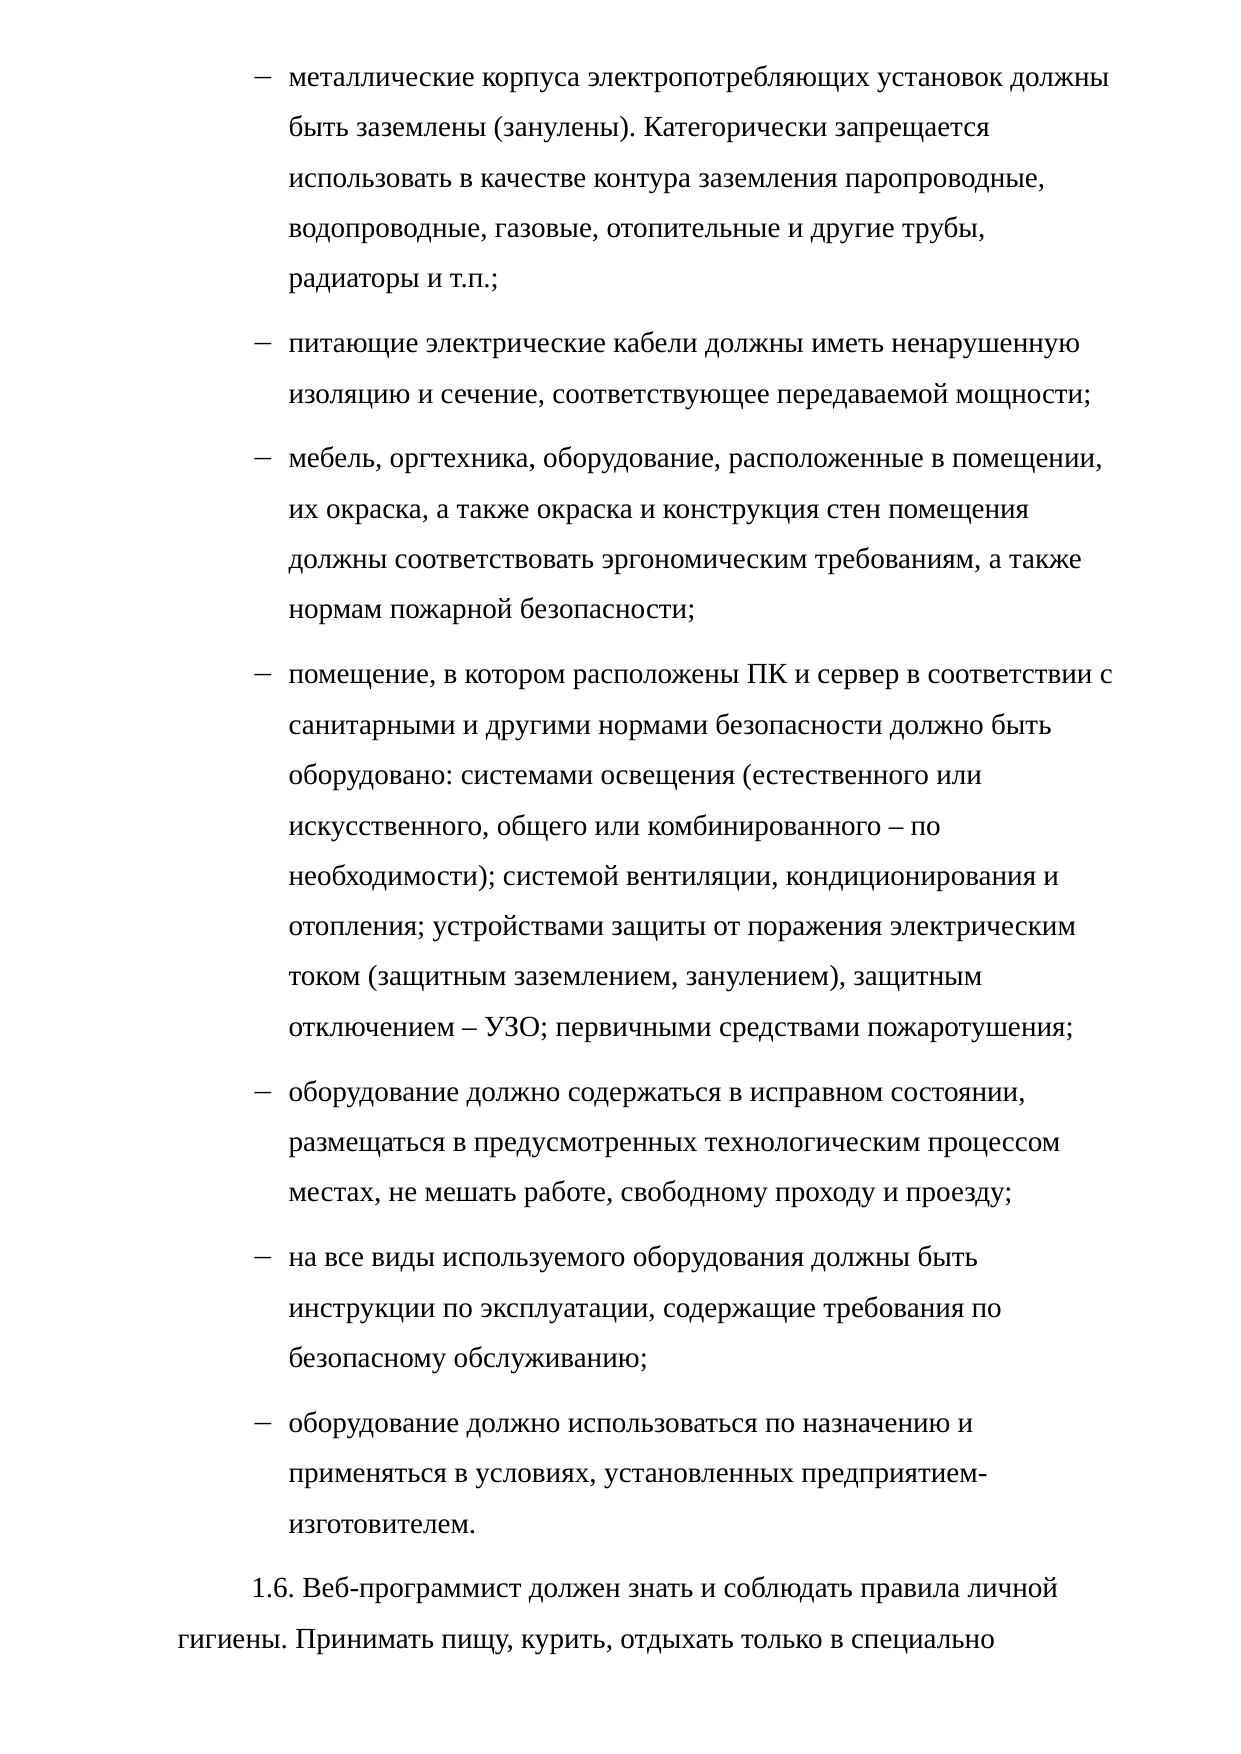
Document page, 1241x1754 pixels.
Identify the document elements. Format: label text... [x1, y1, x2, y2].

list помещение, в котором расположены ПК и сервер в соответствии с санитарными и другими нормами безопасности должно быть оборудовано: системами освещения (естественного или искусственного, общего или комбинированного – по необходимости); системой вентиляции, кондиционирования и отопления; устройствами защиты от поражения электрическим током (защитным заземлением, занулением), защитным отключением – УЗО; первичными средствами пожаротушения; [251, 657, 1122, 1042]
list оборудование должно использоваться по назначению и применяться в условиях, установленных предприятием-изготовителем. [251, 1405, 1122, 1539]
list на все виды используемого оборудования должны быть инструкции по эксплуатации, содержащие требования по безопасному обслуживанию; [251, 1239, 1122, 1374]
list мебель, оргтехника, оборудование, расположенные в помещении, их окраска, а также окраска и конструкция стен помещения должны соответствовать эргономическим требованиям, а также нормам пожарной безопасности; [251, 441, 1122, 625]
list металлические корпуса электропотребляющих установок должны быть заземлены (занулены). Категорически запрещается использовать в качестве контура заземления паропроводные, водопроводные, газовые, отопительные и другие трубы, радиаторы и т.п.; [251, 59, 1122, 294]
list питающие электрические кабели должны иметь ненарушенную изоляцию и сечение, соответствующее передаваемой мощности; [251, 325, 1122, 409]
text 1.6. Веб-программист должен знать и соблюдать правила личной гигиены. Принимать пищу, курить, отдыхать только в специально [177, 1571, 1122, 1654]
list оборудование должно содержаться в исправном состоянии, размещаться в предусмотренных технологическим процессом местах, не мешать работе, свободному проходу и проезду; [251, 1074, 1122, 1208]
